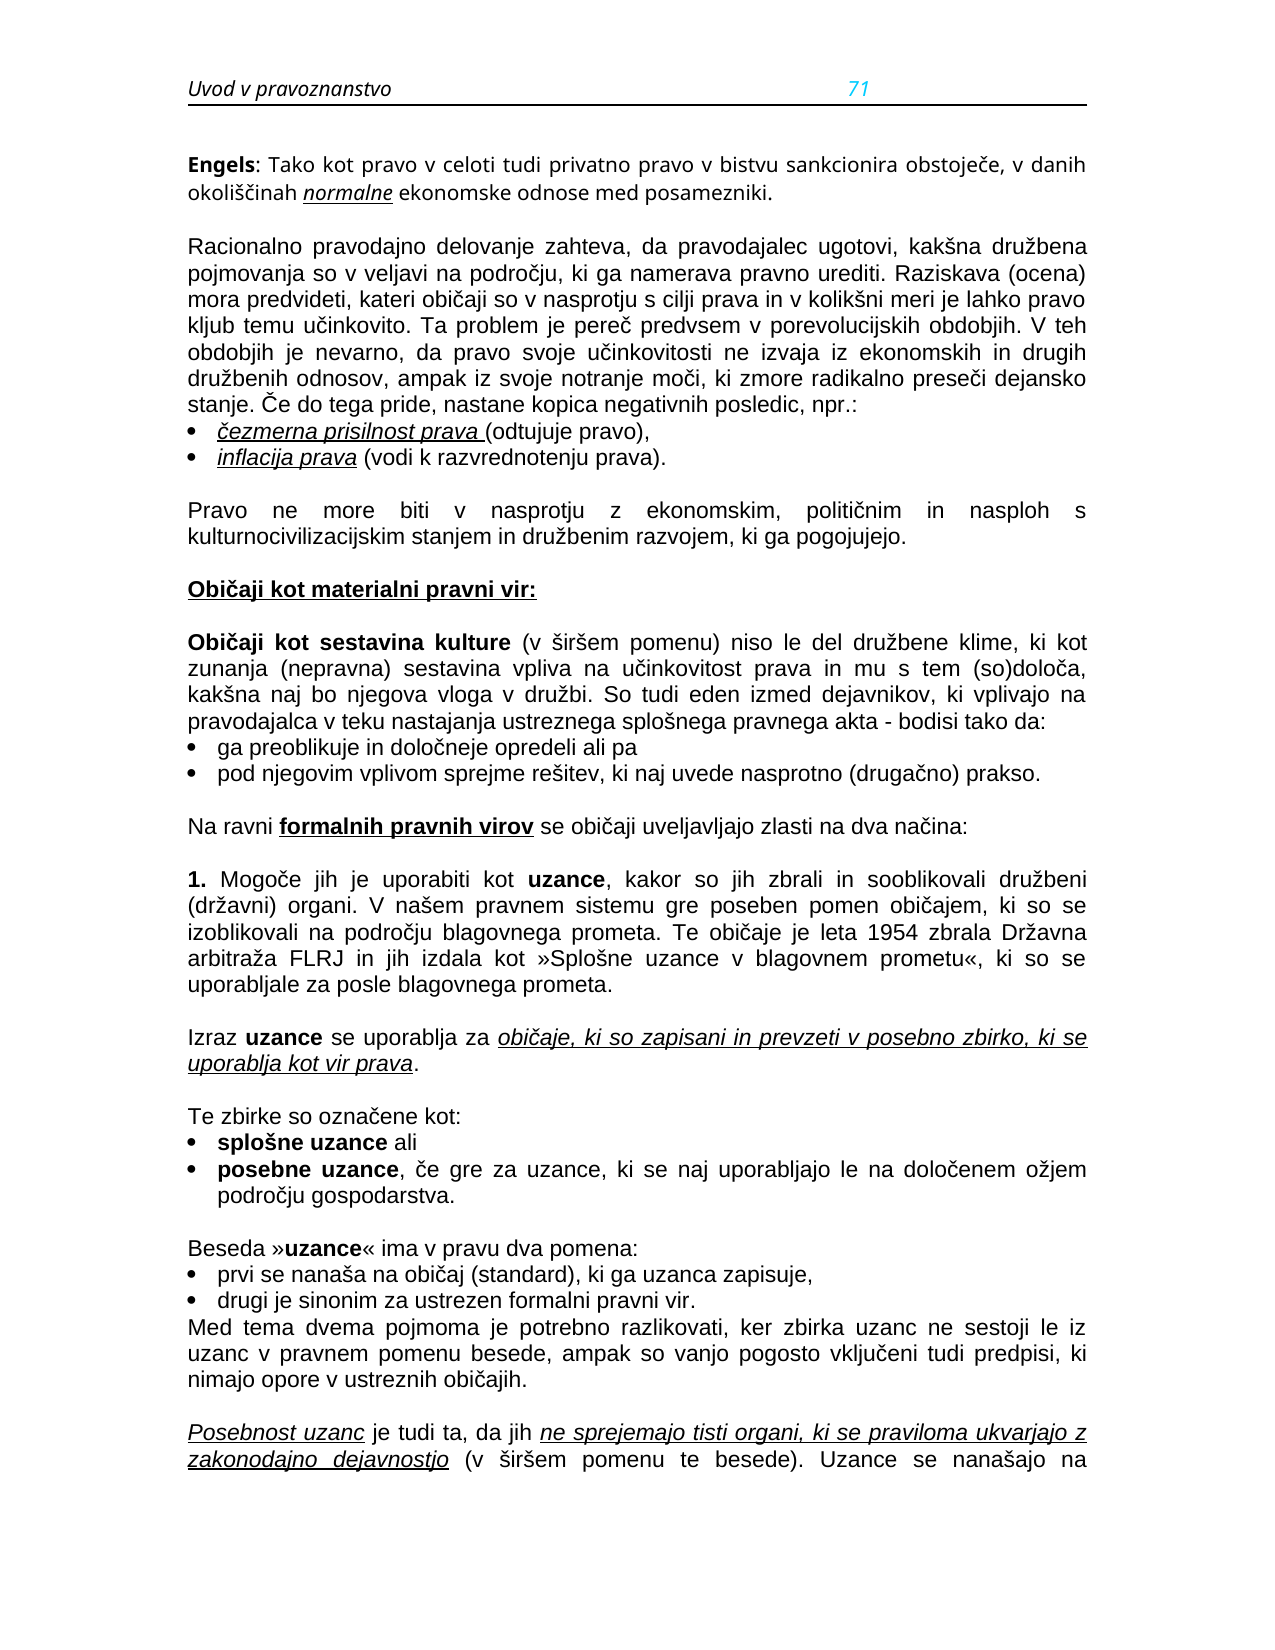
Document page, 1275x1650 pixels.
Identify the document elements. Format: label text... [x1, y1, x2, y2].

list posebne uzance, če gre za uzance, ki se naj uporabljajo le na določenem ožjem področju gospodarstva. [187, 1156, 1087, 1208]
list ga preoblikuje in določneje opredeli ali pa [187, 734, 1087, 760]
list drugi je sinonim za ustrezen formalni pravni vir. [187, 1287, 1087, 1314]
text Med tema dvema pojmoma je potrebno razlikovati, ker zbirka uzanc ne sestoji le iz uzanc v pravnem pomenu besede, ampak so vanjo pogosto vključeni tudi predpisi, ki nimajo opore v ustreznih običajih. [187, 1314, 1087, 1393]
list splošne uzance ali [187, 1129, 1087, 1156]
text Pravo ne more biti v nasprotju z ekonomskim, političnim in nasploh s kulturnocivilizacijskim stanjem in družbenim razvojem, ki ga pogojujejo. [187, 497, 1087, 549]
text Beseda »uzance« ima v pravu dva pomena: [187, 1235, 1087, 1261]
text 1. Mogoče jih je uporabiti kot uzance, kakor so jih zbrali in sooblikovali družbeni (državni) organi. V našem pravnem sistemu gre poseben pomen običajem, ki so se izoblikovali na področju blagovnega prometa. Te običaje je leta 1954 zbrala Državna arbitraža FLRJ in jih izdala kot »Splošne uzance v blagovnem prometu«, ki so se uporabljale za posle blagovnega prometa. [187, 866, 1087, 997]
list pod njegovim vplivom sprejme rešitev, ki naj uvede nasprotno (drugačno) prakso. [187, 760, 1087, 787]
text Posebnost uzanc je tudi ta, da jih ne sprejemajo tisti organi, ki se praviloma ukvarjajo z zakonodajno dejavnostjo (v širšem pomenu te besede). Uzance se nanašajo na [187, 1419, 1087, 1472]
list inflacija prava (vodi k razvrednotenju prava). [187, 444, 1087, 470]
text Običaji kot sestavina kulture (v širšem pomenu) niso le del družbene klime, ki kot zunanja (nepravna) sestavina vpliva na učinkovitost prava in mu s tem (so)določa, kakšna naj bo njegova vloga v družbi. So tudi eden izmed dejavnikov, ki vplivajo na pravodajalca v teku nastajanja ustreznega splošnega pravnega akta - bodisi tako da: [187, 628, 1087, 734]
list prvi se nanaša na običaj (standard), ki ga uzanca zapisuje, [187, 1261, 1087, 1287]
text Engels: Tako kot pravo v celoti tudi privatno pravo v bistvu sankcionira obstoječe, v danih okoliščinah normalne ekonomske odnose med posamezniki. [187, 150, 1087, 207]
text Te zbirke so označene kot: [187, 1103, 1087, 1129]
text Na ravni formalnih pravnih virov se običaji uveljavljajo zlasti na dva načina: [187, 813, 1087, 839]
list čezmerna prisilnost prava (odtujuje pravo), [187, 418, 1087, 444]
text Običaji kot materialni pravni vir: [187, 576, 1087, 602]
text Izraz uzance se uporablja za običaje, ki so zapisani in prevzeti v posebno zbirko, ki se uporablja kot vir prava. [187, 1024, 1087, 1077]
text Racionalno pravodajno delovanje zahteva, da pravodajalec ugotovi, kakšna družbena pojmovanja so v veljavi na področju, ki ga namerava pravno urediti. Raziskava (ocena) mora predvideti, kateri običaji so v nasprotju s cilji prava in v kolikšni meri je lahko pravo kljub temu učinkovito. Ta problem je pereč predvsem v porevolucijskih obdobjih. V teh obdobjih je nevarno, da pravo svoje učinkovitosti ne izvaja iz ekonomskih in drugih družbenih odnosov, ampak iz svoje notranje moči, ki zmore radikalno preseči dejansko stanje. Če do tega pride, nastane kopica negativnih posledic, npr.: [187, 233, 1087, 418]
